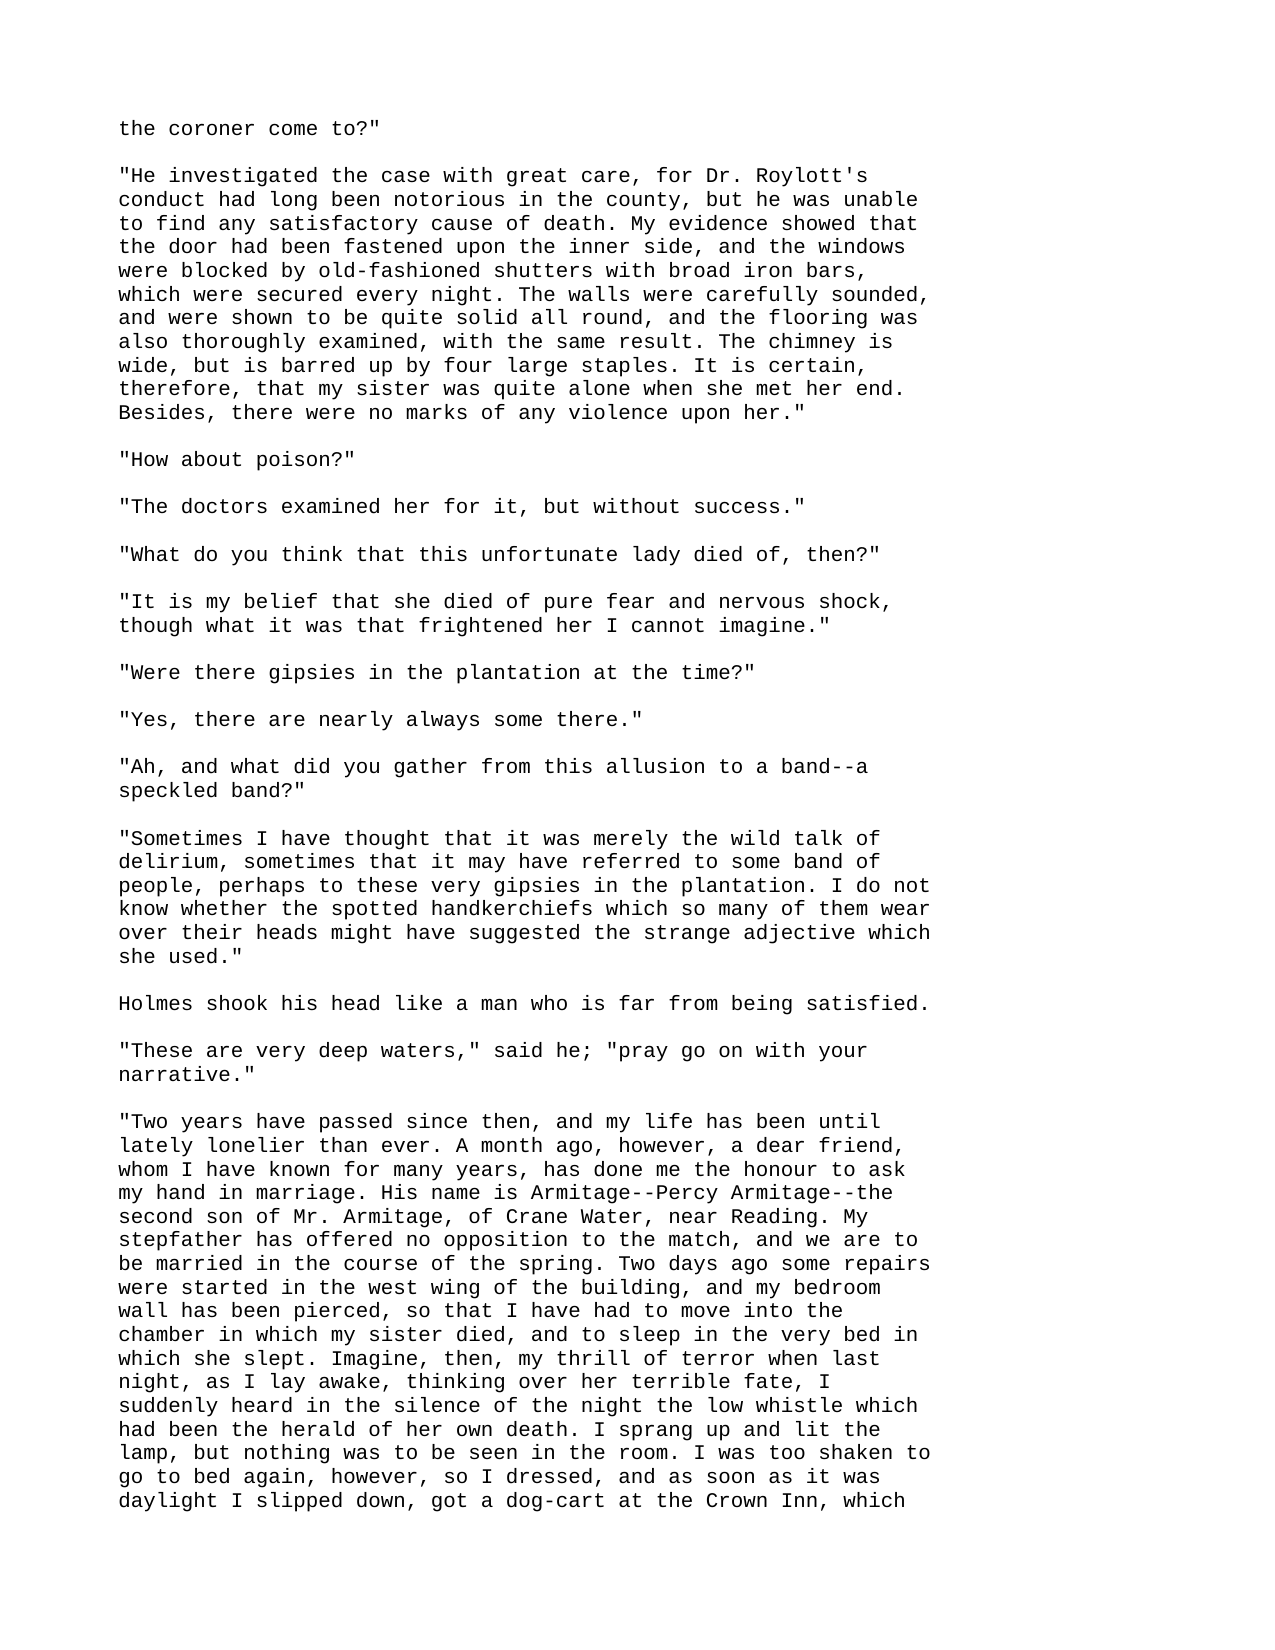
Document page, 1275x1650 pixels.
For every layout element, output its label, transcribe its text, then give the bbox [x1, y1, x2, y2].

text suddenly heard in the silence of the night the low whistle which [118, 1395, 1157, 1419]
text whom I have known for many years, has done me the honour to ask [118, 1158, 1157, 1182]
text night, as I lay awake, thinking over her terrible fate, I [118, 1371, 1157, 1395]
text which were secured every night. The walls were carefully sounded, [118, 284, 1157, 307]
text know whether the spotted handkerchiefs which so many of them wear [118, 898, 1157, 922]
text wide, but is barred up by four large staples. It is certain, [118, 354, 1157, 378]
text the coroner come to?" [118, 118, 1157, 142]
text Besides, there were no marks of any violence upon her." [118, 402, 1157, 426]
text were started in the west wing of the building, and my bedroom [118, 1277, 1157, 1300]
text daylight I slipped down, got a dog-cart at the Crown Inn, which [118, 1489, 1157, 1513]
text therefore, that my sister was quite alone when she met her end. [118, 378, 1157, 402]
text second son of Mr. Armitage, of Crane Water, near Reading. My [118, 1206, 1157, 1229]
text "It is my belief that she died of pure fear and nervous shock, [118, 591, 1157, 615]
text "These are very deep waters," said he; "pray go on with your [118, 1040, 1157, 1064]
text "Sometimes I have thought that it was merely the wild talk of [118, 827, 1157, 851]
text "He investigated the case with great care, for Dr. Roylott's [118, 165, 1157, 189]
text "The doctors examined her for it, but without success." [118, 496, 1157, 520]
text also thoroughly examined, with the same result. The chimney is [118, 331, 1157, 354]
text stepfather has offered no opposition to the match, and we are to [118, 1229, 1157, 1253]
text lately lonelier than ever. A month ago, however, a dear friend, [118, 1135, 1157, 1158]
text which she slept. Imagine, then, my thrill of terror when last [118, 1348, 1157, 1371]
text were blocked by old-fashioned shutters with broad iron bars, [118, 260, 1157, 284]
text conduct had long been notorious in the county, but he was unable [118, 189, 1157, 213]
text chamber in which my sister died, and to sleep in the very bed in [118, 1324, 1157, 1348]
text go to bed again, however, so I dressed, and as soon as it was [118, 1466, 1157, 1489]
text she used." [118, 946, 1157, 969]
text narrative." [118, 1064, 1157, 1088]
text to find any satisfactory cause of death. My evidence showed that [118, 213, 1157, 236]
text lamp, but nothing was to be seen in the room. I was too shaken to [118, 1442, 1157, 1466]
text over their heads might have suggested the strange adjective which [118, 922, 1157, 946]
text be married in the course of the spring. Two days ago some repairs [118, 1253, 1157, 1277]
text my hand in marriage. His name is Armitage--Percy Armitage--the [118, 1182, 1157, 1206]
text had been the herald of her own death. I sprang up and lit the [118, 1419, 1157, 1442]
text "Ah, and what did you gather from this allusion to a band--a [118, 757, 1157, 780]
text delirium, sometimes that it may have referred to some band of [118, 851, 1157, 875]
text people, perhaps to these very gipsies in the plantation. I do not [118, 875, 1157, 898]
text wall has been pierced, so that I have had to move into the [118, 1300, 1157, 1324]
text the door had been fastened upon the inner side, and the windows [118, 236, 1157, 260]
text "What do you think that this unfortunate lady died of, then?" [118, 544, 1157, 567]
text though what it was that frightened her I cannot imagine." [118, 615, 1157, 638]
text "Were there gipsies in the plantation at the time?" [118, 662, 1157, 686]
text "Yes, there are nearly always some there." [118, 709, 1157, 733]
text "Two years have passed since then, and my life has been until [118, 1111, 1157, 1135]
text speckled band?" [118, 780, 1157, 804]
text and were shown to be quite solid all round, and the flooring was [118, 307, 1157, 331]
text Holmes shook his head like a man who is far from being satisfied. [118, 993, 1157, 1017]
text "How about poison?" [118, 449, 1157, 473]
